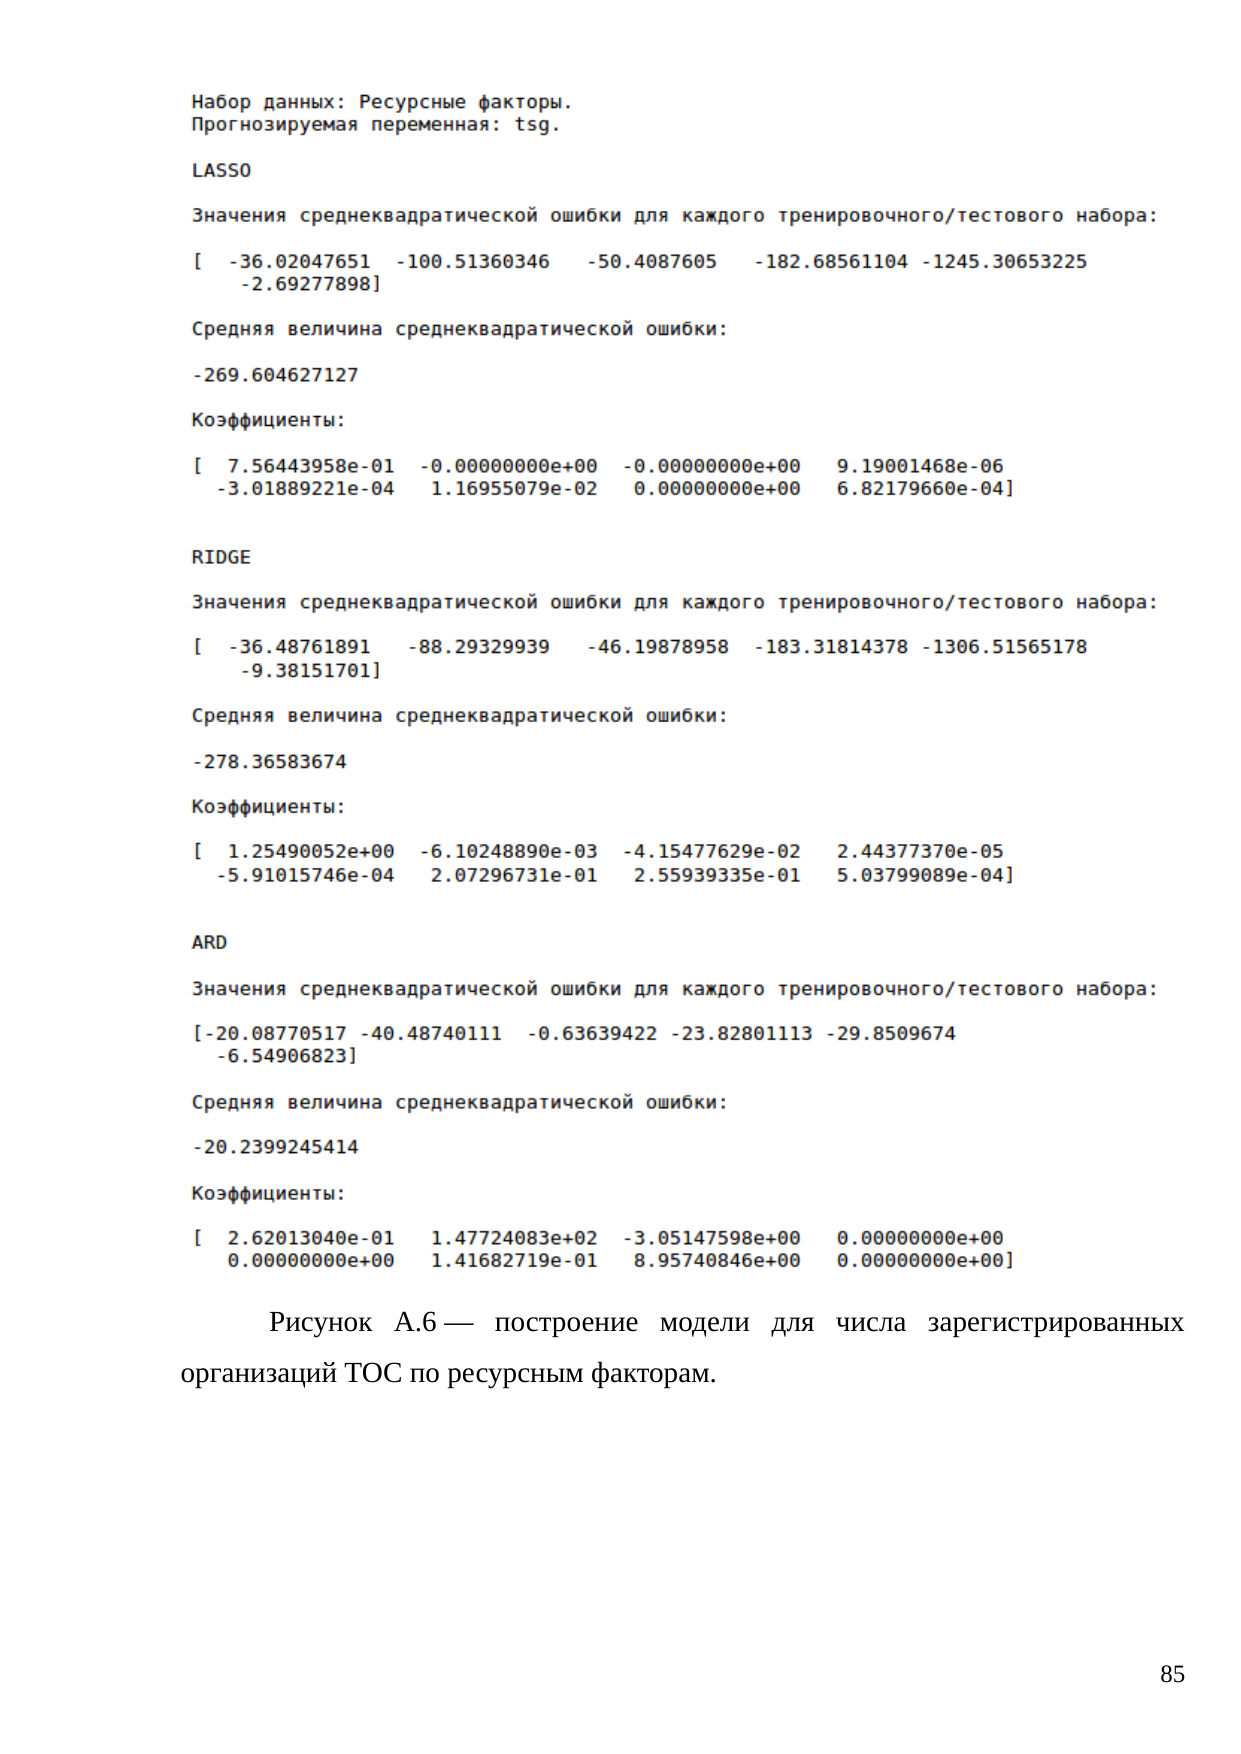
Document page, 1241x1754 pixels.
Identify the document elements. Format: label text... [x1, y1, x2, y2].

text Рисунок А.6 — построение модели для числа зарегистрированных организаций ТОС по ресурсным факторам. [180, 1288, 1185, 1388]
picture [180, 89, 1185, 1288]
